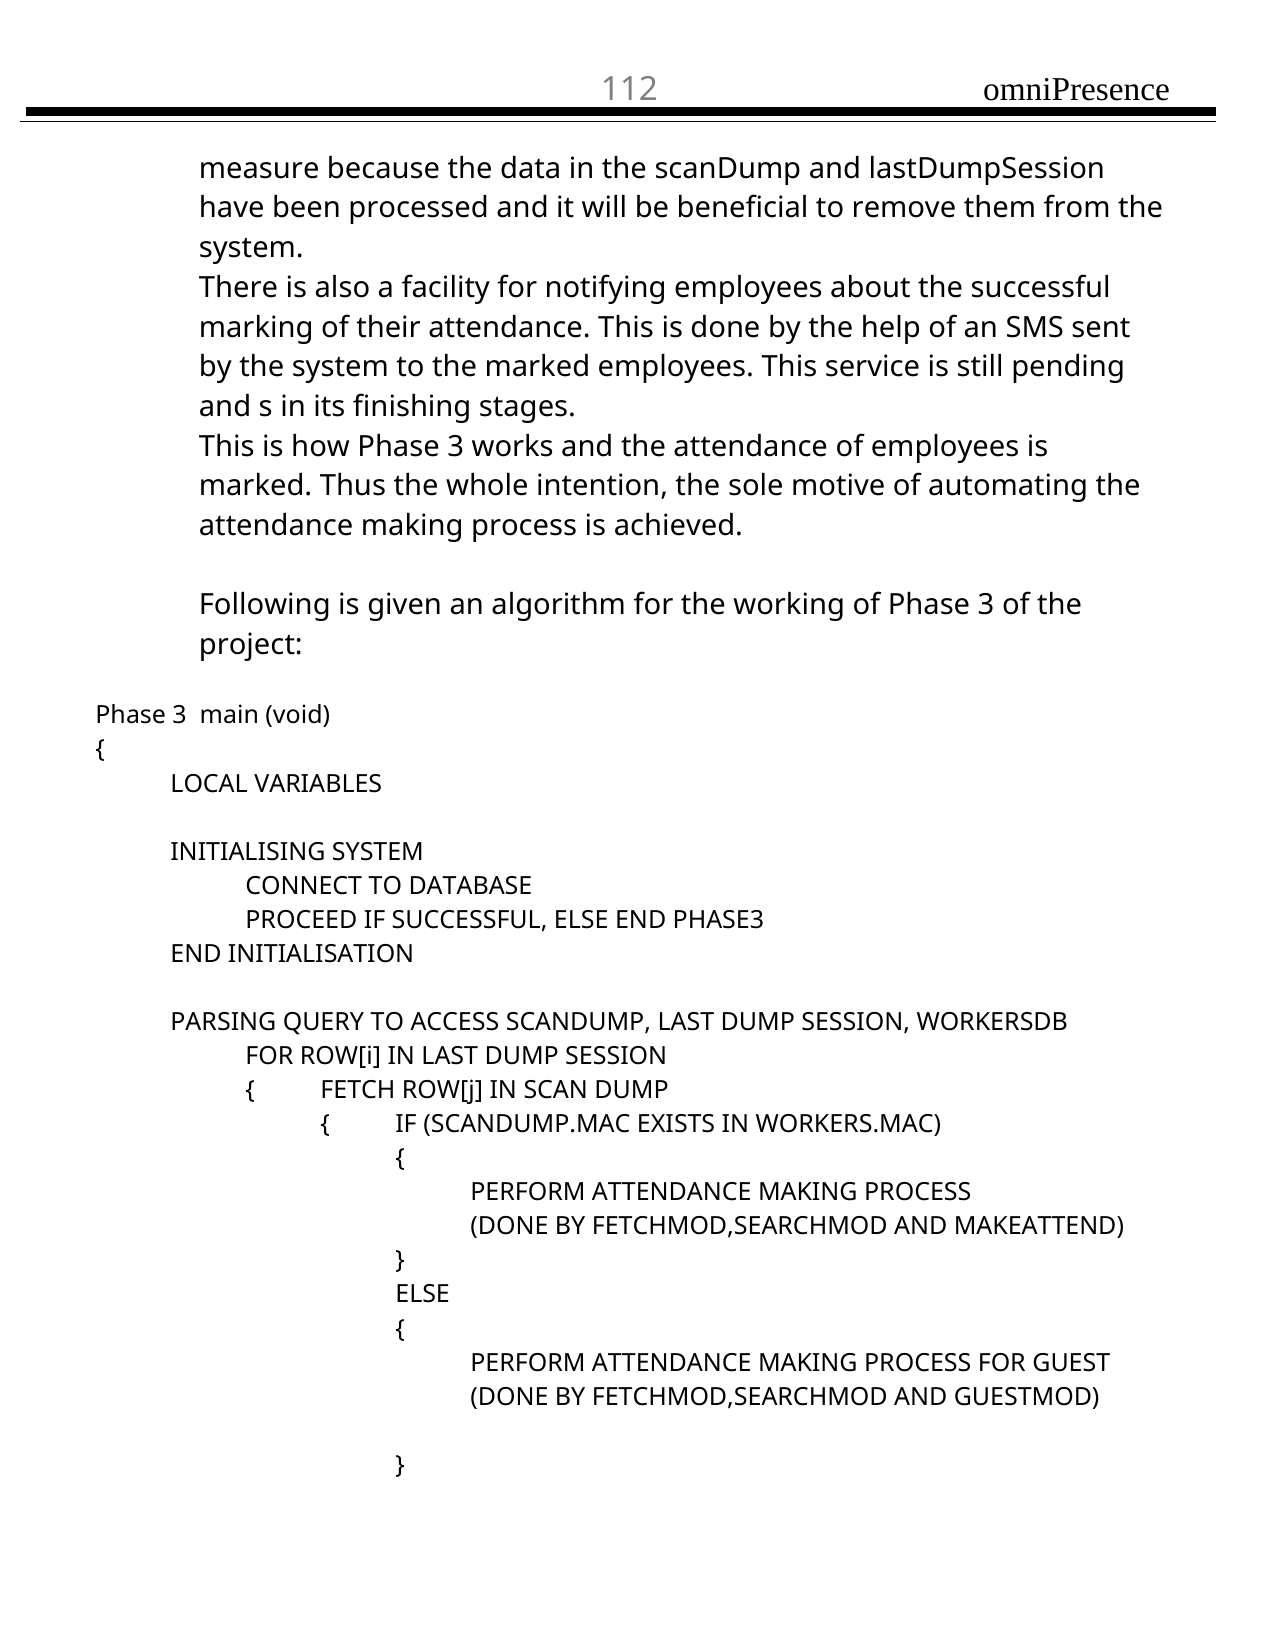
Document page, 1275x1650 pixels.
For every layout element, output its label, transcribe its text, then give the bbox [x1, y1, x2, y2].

text { IF (SCANDUMP.MAC EXISTS IN WORKERS.MAC) [95, 1106, 1170, 1140]
text FOR ROW[i] IN LAST DUMP SESSION [95, 1038, 1170, 1072]
text } [95, 1242, 1170, 1276]
text measure because the data in the scanDump and lastDumpSession have been processed and it will be beneficial to remove them from the system. [199, 147, 1170, 266]
text INITIALISING SYSTEM [95, 833, 1170, 867]
text { [95, 1140, 1170, 1174]
text LOCAL VARIABLES [95, 765, 1170, 799]
text } [95, 1446, 1170, 1481]
text PERFORM ATTENDANCE MAKING PROCESS FOR GUEST [470, 1344, 1170, 1378]
text CONNECT TO DATABASE [95, 867, 1170, 901]
text PERFORM ATTENDANCE MAKING PROCESS [395, 1174, 1170, 1208]
text Following is given an algorithm for the working of Phase 3 of the project: [199, 584, 1170, 663]
text (DONE BY FETCHMOD,SEARCHMOD AND GUESTMOD) [395, 1378, 1170, 1412]
text ELSE [95, 1276, 1170, 1310]
text Phase 3 main (void) [95, 697, 1170, 731]
text This is how Phase 3 works and the attendance of employees is marked. Thus the whole intention, the sole motive of automating the attendance making process is achieved. [199, 425, 1170, 544]
text { [95, 1310, 1170, 1344]
text { FETCH ROW[j] IN SCAN DUMP [95, 1072, 1170, 1106]
text (DONE BY FETCHMOD,SEARCHMOD AND MAKEATTEND) [395, 1208, 1170, 1242]
text { [95, 731, 1170, 765]
text PARSING QUERY TO ACCESS SCANDUMP, LAST DUMP SESSION, WORKERSDB [170, 1004, 1170, 1038]
text There is also a facility for notifying employees about the successful marking of their attendance. This is done by the help of an SMS sent by the system to the marked employees. This service is still pending and s in its finishing stages. [199, 266, 1170, 425]
text END INITIALISATION [95, 936, 1170, 969]
text PROCEED IF SUCCESSFUL, ELSE END PHASE3 [95, 901, 1170, 936]
